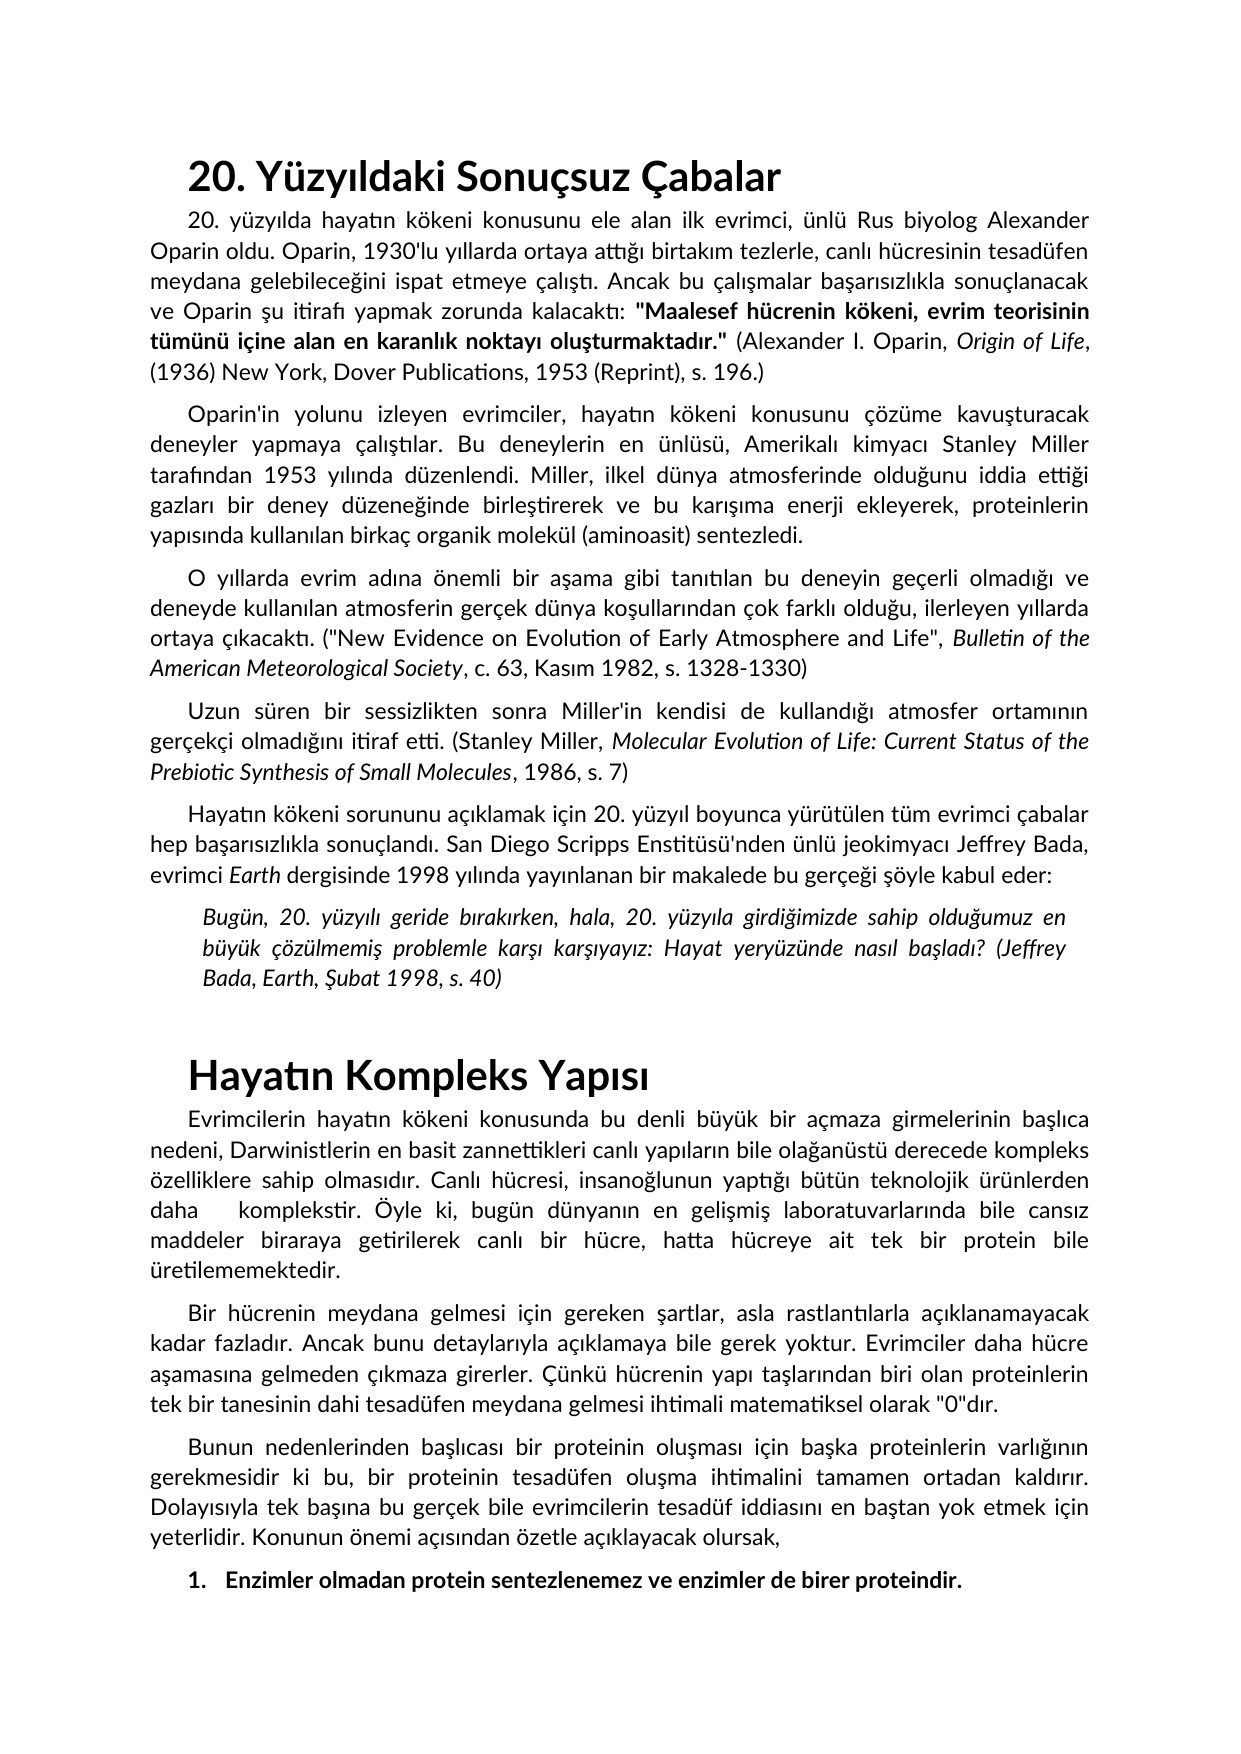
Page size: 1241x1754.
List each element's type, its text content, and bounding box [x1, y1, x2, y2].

text Bugün, 20. yüzyılı geride bırakırken, hala, 20. yüzyıla girdiğimizde sahip olduğumuz en büyük çözülmemiş problemle karşı karşıyayız: Hayat yeryüzünde nasıl başladı? (Jeffrey Bada, Earth, Şubat 1998, s. 40) [202, 903, 1068, 991]
text 20. yüzyılda hayatın kökeni konusunu ele alan ilk evrimci, ünlü Rus biyolog Alexander Oparin oldu. Oparin, 1930'lu yıllarda ortaya attığı birtakım tezlerle, canlı hücresinin tesadüfen meydana gelebileceğini ispat etmeye çalıştı. Ancak bu çalışmalar başarısızlıkla sonuçlanacak ve Oparin şu itirafı yapmak zorunda kalacaktı: "Maalesef hücrenin kökeni, evrim teorisinin tümünü içine alan en karanlık noktayı oluşturmaktadır." (Alexander I. Oparin, Origin of Life, (1936) New York, Dover Publications, 1953 (Reprint), s. 196.) [150, 206, 1090, 385]
text Evrimcilerin hayatın kökeni konusunda bu denli büyük bir açmaza girmelerinin başlıca nedeni, Darwinistlerin en basit zannettikleri canlı yapıların bile olağanüstü derecede kompleks özelliklere sahip olmasıdır. Canlı hücresi, insanoğlunun yaptığı bütün teknolojik ürünlerden daha komplekstir. Öyle ki, bugün dünyanın en gelişmiş laboratuvarlarında bile cansız maddeler biraraya getirilerek canlı bir hücre, hatta hücreye ait tek bir protein bile üretilememektedir. [150, 1105, 1090, 1284]
text Bir hücrenin meydana gelmesi için gereken şartlar, asla rastlantılarla açıklanamayacak kadar fazladır. Ancak bunu detaylarıyla açıklamaya bile gerek yoktur. Evrimciler daha hücre aşamasına gelmeden çıkmaza girerler. Çünkü hücrenin yapı taşlarından biri olan proteinlerin tek bir tanesinin dahi tesadüfen meydana gelmesi ihtimali matematiksel olarak "0"dır. [150, 1299, 1090, 1417]
subtitle 20. Yüzyıldaki Sonuçsuz Çabalar [187, 150, 1090, 200]
text 1. Enzimler olmadan protein sentezlenemez ve enzimler de birer proteindir. [150, 1566, 1090, 1593]
text O yıllarda evrim adına önemli bir aşama gibi tanıtılan bu deneyin geçerli olmadığı ve deneyde kullanılan atmosferin gerçek dünya koşullarından çok farklı olduğu, ilerleyen yıllarda ortaya çıkacaktı. ("New Evidence on Evolution of Early Atmosphere and Life", Bulletin of the American Meteorological Society, c. 63, Kasım 1982, s. 1328-1330) [150, 563, 1090, 682]
text Hayatın kökeni sorununu açıklamak için 20. yüzyıl boyunca yürütülen tüm evrimci çabalar hep başarısızlıkla sonuçlandı. San Diego Scripps Enstitüsü'nden ünlü jeokimyacı Jeffrey Bada, evrimci Earth dergisinde 1998 yılında yayınlanan bir makalede bu gerçeği şöyle kabul eder: [150, 800, 1090, 888]
text Oparin'in yolunu izleyen evrimciler, hayatın kökeni konusunu çözüme kavuşturacak deneyler yapmaya çalıştılar. Bu deneylerin en ünlüsü, Amerikalı kimyacı Stanley Miller tarafından 1953 yılında düzenlendi. Miller, ilkel dünya atmosferinde olduğunu iddia ettiği gazları bir deney düzeneğinde birleştirerek ve bu karışıma enerji ekleyerek, proteinlerin yapısında kullanılan birkaç organik molekül (aminoasit) sentezledi. [150, 400, 1090, 548]
text Uzun süren bir sessizlikten sonra Miller'in kendisi de kullandığı atmosfer ortamının gerçekçi olmadığını itiraf etti. (Stanley Miller, Molecular Evolution of Life: Current Status of the Prebiotic Synthesis of Small Molecules, 1986, s. 7) [150, 697, 1090, 785]
subtitle Hayatın Kompleks Yapısı [187, 1049, 1090, 1099]
text Bunun nedenlerinden başlıcası bir proteinin oluşması için başka proteinlerin varlığının gerekmesidir ki bu, bir proteinin tesadüfen oluşma ihtimalini tamamen ortadan kaldırır. Dolayısıyla tek başına bu gerçek bile evrimcilerin tesadüf iddiasını en baştan yok etmek için yeterlidir. Konunun önemi açısından özetle açıklayacak olursak, [150, 1432, 1090, 1550]
